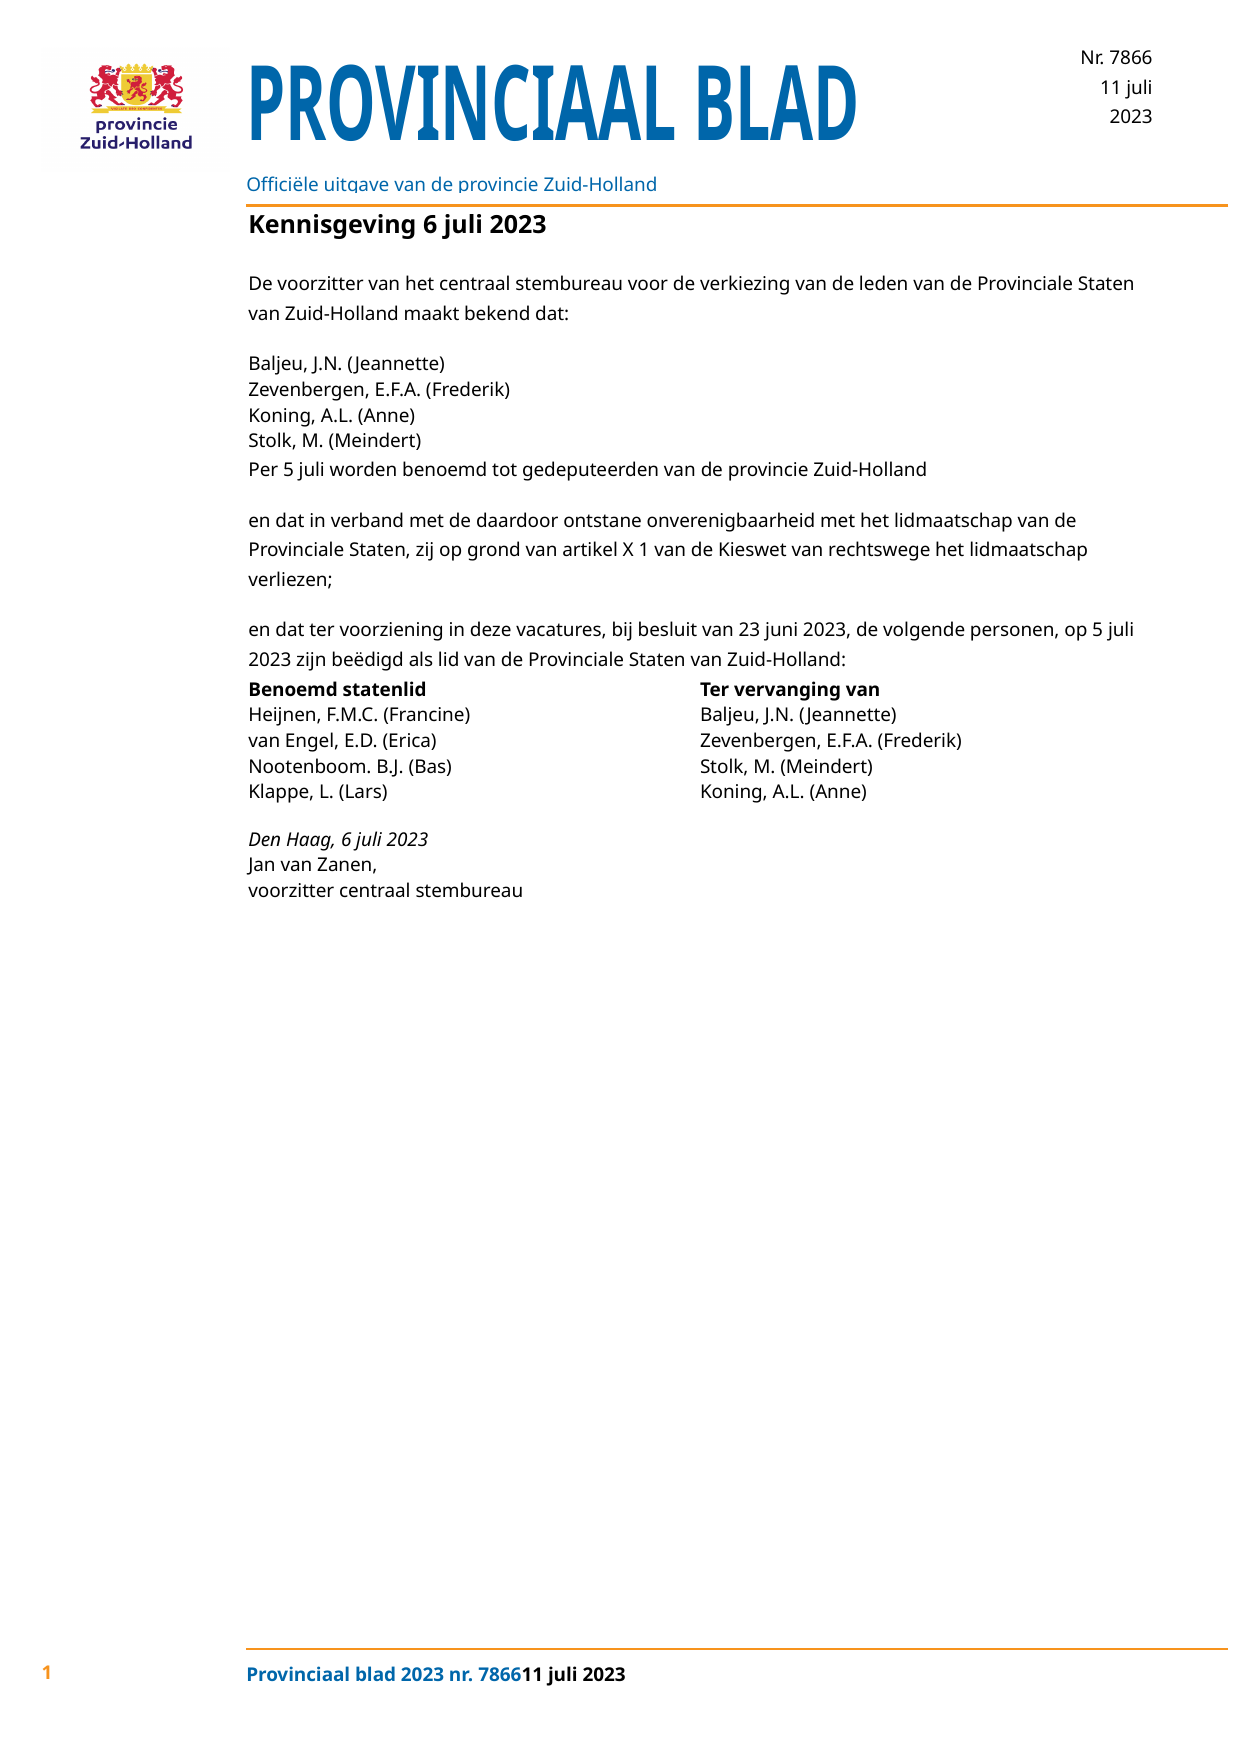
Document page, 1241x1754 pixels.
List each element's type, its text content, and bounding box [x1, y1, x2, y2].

table_cell Stolk, M. (Meindert) [700, 753, 1152, 779]
table_cell Zevenbergen, E.F.A. (Frederik) [248, 376, 1152, 402]
table_cell Koning, A.L. (Anne) [248, 402, 1152, 428]
table_cell Baljeu, J.N. (Jeannette) [700, 702, 1152, 727]
table_header Benoemd statenlid [248, 676, 700, 702]
table_cell Koning, A.L. (Anne) [700, 779, 1152, 804]
table_cell Stolk, M. (Meindert) [248, 428, 1152, 453]
table_cell van Engel, E.D. (Erica) [248, 727, 700, 753]
table_header Baljeu, J.N. (Jeannette) [248, 350, 1152, 376]
picture [41, 47, 231, 172]
text Kennisgeving 6 juli 2023 [248, 207, 1152, 241]
text Jan van Zanen, [248, 852, 1152, 877]
text Per 5 juli worden benoemd tot gedeputeerden van de provincie Zuid-Holland [248, 457, 1152, 482]
table_cell Zevenbergen, E.F.A. (Frederik) [700, 727, 1152, 753]
text en dat in verband met de daardoor ontstane onverenigbaarheid met het lidmaatschap van de Provinciale Staten, zij op grond van artikel X 1 van de Kieswet van rechtswege het lidmaatschap verliezen; [248, 507, 1152, 592]
table_cell Nootenboom. B.J. (Bas) [248, 753, 700, 779]
text voorzitter centraal stembureau [248, 877, 1152, 903]
table_cell Klappe, L. (Lars) [248, 779, 700, 804]
table_cell Heijnen, F.M.C. (Francine) [248, 702, 700, 727]
table_header Ter vervanging van [700, 676, 1152, 702]
text De voorzitter van het centraal stembureau voor de verkiezing van de leden van de Provinciale Staten van Zuid-Holland maakt bekend dat: [248, 270, 1152, 326]
text en dat ter voorziening in deze vacatures, bij besluit van 23 juni 2023, de volgende personen, op 5 juli 2023 zijn beëdigd als lid van de Provinciale Staten van Zuid-Holland: [248, 617, 1152, 672]
text Den Haag, 6 juli 2023 [248, 826, 1152, 852]
